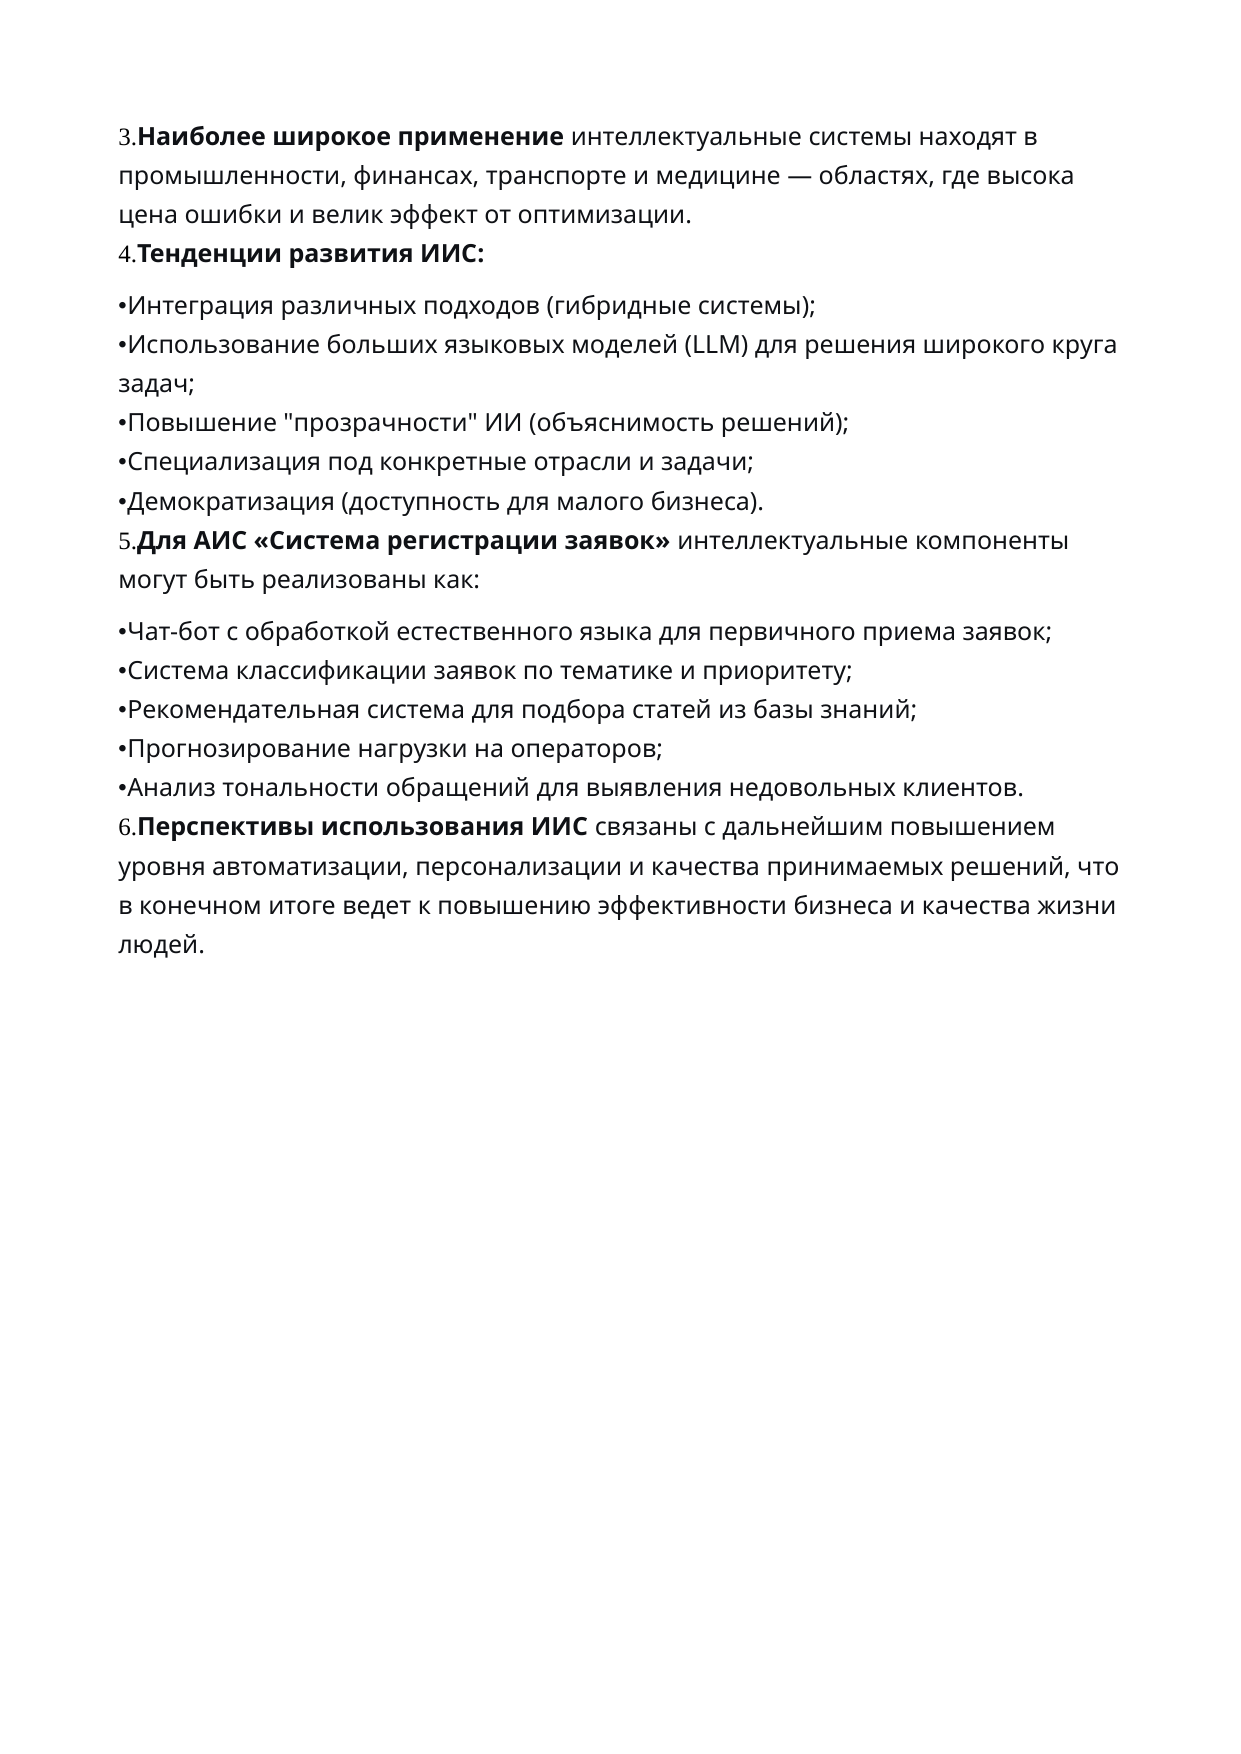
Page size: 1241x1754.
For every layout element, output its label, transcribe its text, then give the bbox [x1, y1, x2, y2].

list Перспективы использования ИИС связаны с дальнейшим повышением уровня автоматизации, персонализации и качества принимаемых решений, что в конечном итоге ведет к повышению эффективности бизнеса и качества жизни людей. [118, 809, 1122, 961]
list Специализация под конкретные отрасли и задачи; [118, 444, 1122, 478]
list Наиболее широкое применение интеллектуальные системы находят в промышленности, финансах, транспорте и медицине — областях, где высока цена ошибки и велик эффект от оптимизации. [118, 118, 1122, 231]
list Повышение "прозрачности" ИИ (объяснимость решений); [118, 405, 1122, 439]
list Интеграция различных подходов (гибридные системы); [118, 287, 1122, 321]
list Тенденции развития ИИС: [118, 236, 1122, 270]
list Рекомендательная система для подбора статей из базы знаний; [118, 691, 1122, 726]
list Чат-бот с обработкой естественного языка для первичного приема заявок; [118, 613, 1122, 647]
list Прогнозирование нагрузки на операторов; [118, 731, 1122, 765]
list Для АИС «Система регистрации заявок» интеллектуальные компоненты могут быть реализованы как: [118, 522, 1122, 596]
list Демократизация (доступность для малого бизнеса). [118, 483, 1122, 517]
list Использование больших языковых моделей (LLM) для решения широкого круга задач; [118, 326, 1122, 400]
list Анализ тональности обращений для выявления недовольных клиентов. [118, 770, 1122, 804]
list Система классификации заявок по тематике и приоритету; [118, 652, 1122, 686]
